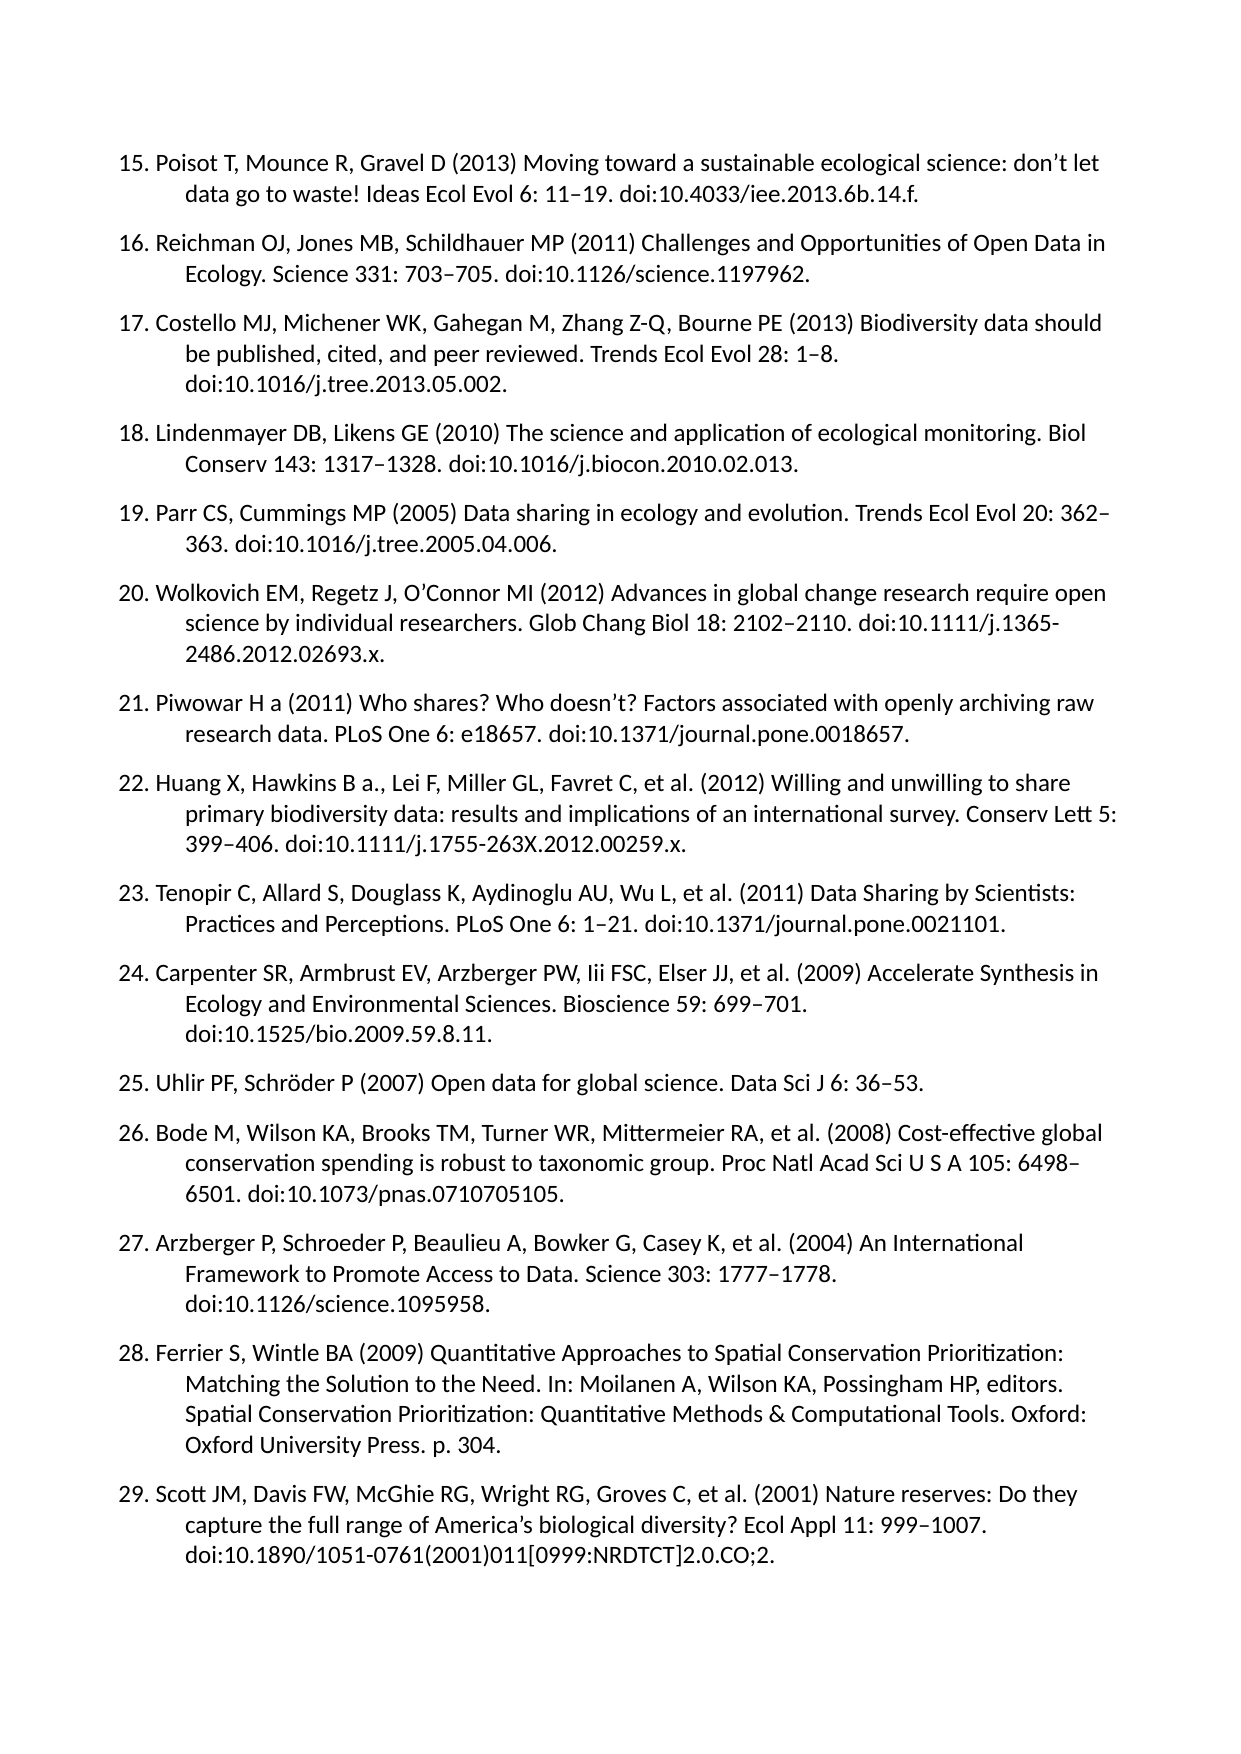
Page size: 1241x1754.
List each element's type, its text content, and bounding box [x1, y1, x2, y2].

text 18. Lindenmayer DB, Likens GE (2010) The science and application of ecological monitoring. Biol Conserv 143: 1317–1328. doi:10.1016/j.biocon.2010.02.013. [118, 417, 1122, 478]
text 29. Scott JM, Davis FW, McGhie RG, Wright RG, Groves C, et al. (2001) Nature reserves: Do they capture the full range of America’s biological diversity? Ecol Appl 11: 999–1007. doi:10.1890/1051-0761(2001)011[0999:NRDTCT]2.0.CO;2. [118, 1478, 1122, 1570]
text 24. Carpenter SR, Armbrust EV, Arzberger PW, Iii FSC, Elser JJ, et al. (2009) Accelerate Synthesis in Ecology and Environmental Sciences. Bioscience 59: 699–701. doi:10.1525/bio.2009.59.8.11. [118, 957, 1122, 1049]
text 25. Uhlir PF, Schröder P (2007) Open data for global science. Data Sci J 6: 36–53. [118, 1068, 1122, 1098]
text 26. Bode M, Wilson KA, Brooks TM, Turner WR, Mittermeier RA, et al. (2008) Cost-effective global conservation spending is robust to taxonomic group. Proc Natl Acad Sci U S A 105: 6498–6501. doi:10.1073/pnas.0710705105. [118, 1117, 1122, 1208]
text 17. Costello MJ, Michener WK, Gahegan M, Zhang Z-Q, Bourne PE (2013) Biodiversity data should be published, cited, and peer reviewed. Trends Ecol Evol 28: 1–8. doi:10.1016/j.tree.2013.05.002. [118, 307, 1122, 399]
text 28. Ferrier S, Wintle BA (2009) Quantitative Approaches to Spatial Conservation Prioritization: Matching the Solution to the Need. In: Moilanen A, Wilson KA, Possingham HP, editors. Spatial Conservation Prioritization: Quantitative Methods & Computational Tools. Oxford: Oxford University Press. p. 304. [118, 1337, 1122, 1459]
text 20. Wolkovich EM, Regetz J, O’Connor MI (2012) Advances in global change research require open science by individual researchers. Glob Chang Biol 18: 2102–2110. doi:10.1111/j.1365-2486.2012.02693.x. [118, 577, 1122, 669]
text 21. Piwowar H a (2011) Who shares? Who doesn’t? Factors associated with openly archiving raw research data. PLoS One 6: e18657. doi:10.1371/journal.pone.0018657. [118, 687, 1122, 748]
text 16. Reichman OJ, Jones MB, Schildhauer MP (2011) Challenges and Opportunities of Open Data in Ecology. Science 331: 703–705. doi:10.1126/science.1197962. [118, 227, 1122, 288]
text 15. Poisot T, Mounce R, Gravel D (2013) Moving toward a sustainable ecological science: don’t let data go to waste! Ideas Ecol Evol 6: 11–19. doi:10.4033/iee.2013.6b.14.f. [118, 148, 1122, 209]
text 27. Arzberger P, Schroeder P, Beaulieu A, Bowker G, Casey K, et al. (2004) An International Framework to Promote Access to Data. Science 303: 1777–1778. doi:10.1126/science.1095958. [118, 1227, 1122, 1319]
text 22. Huang X, Hawkins B a., Lei F, Miller GL, Favret C, et al. (2012) Willing and unwilling to share primary biodiversity data: results and implications of an international survey. Conserv Lett 5: 399–406. doi:10.1111/j.1755-263X.2012.00259.x. [118, 767, 1122, 859]
text 19. Parr CS, Cummings MP (2005) Data sharing in ecology and evolution. Trends Ecol Evol 20: 362–363. doi:10.1016/j.tree.2005.04.006. [118, 497, 1122, 558]
text 23. Tenopir C, Allard S, Douglass K, Aydinoglu AU, Wu L, et al. (2011) Data Sharing by Scientists: Practices and Perceptions. PLoS One 6: 1–21. doi:10.1371/journal.pone.0021101. [118, 877, 1122, 938]
